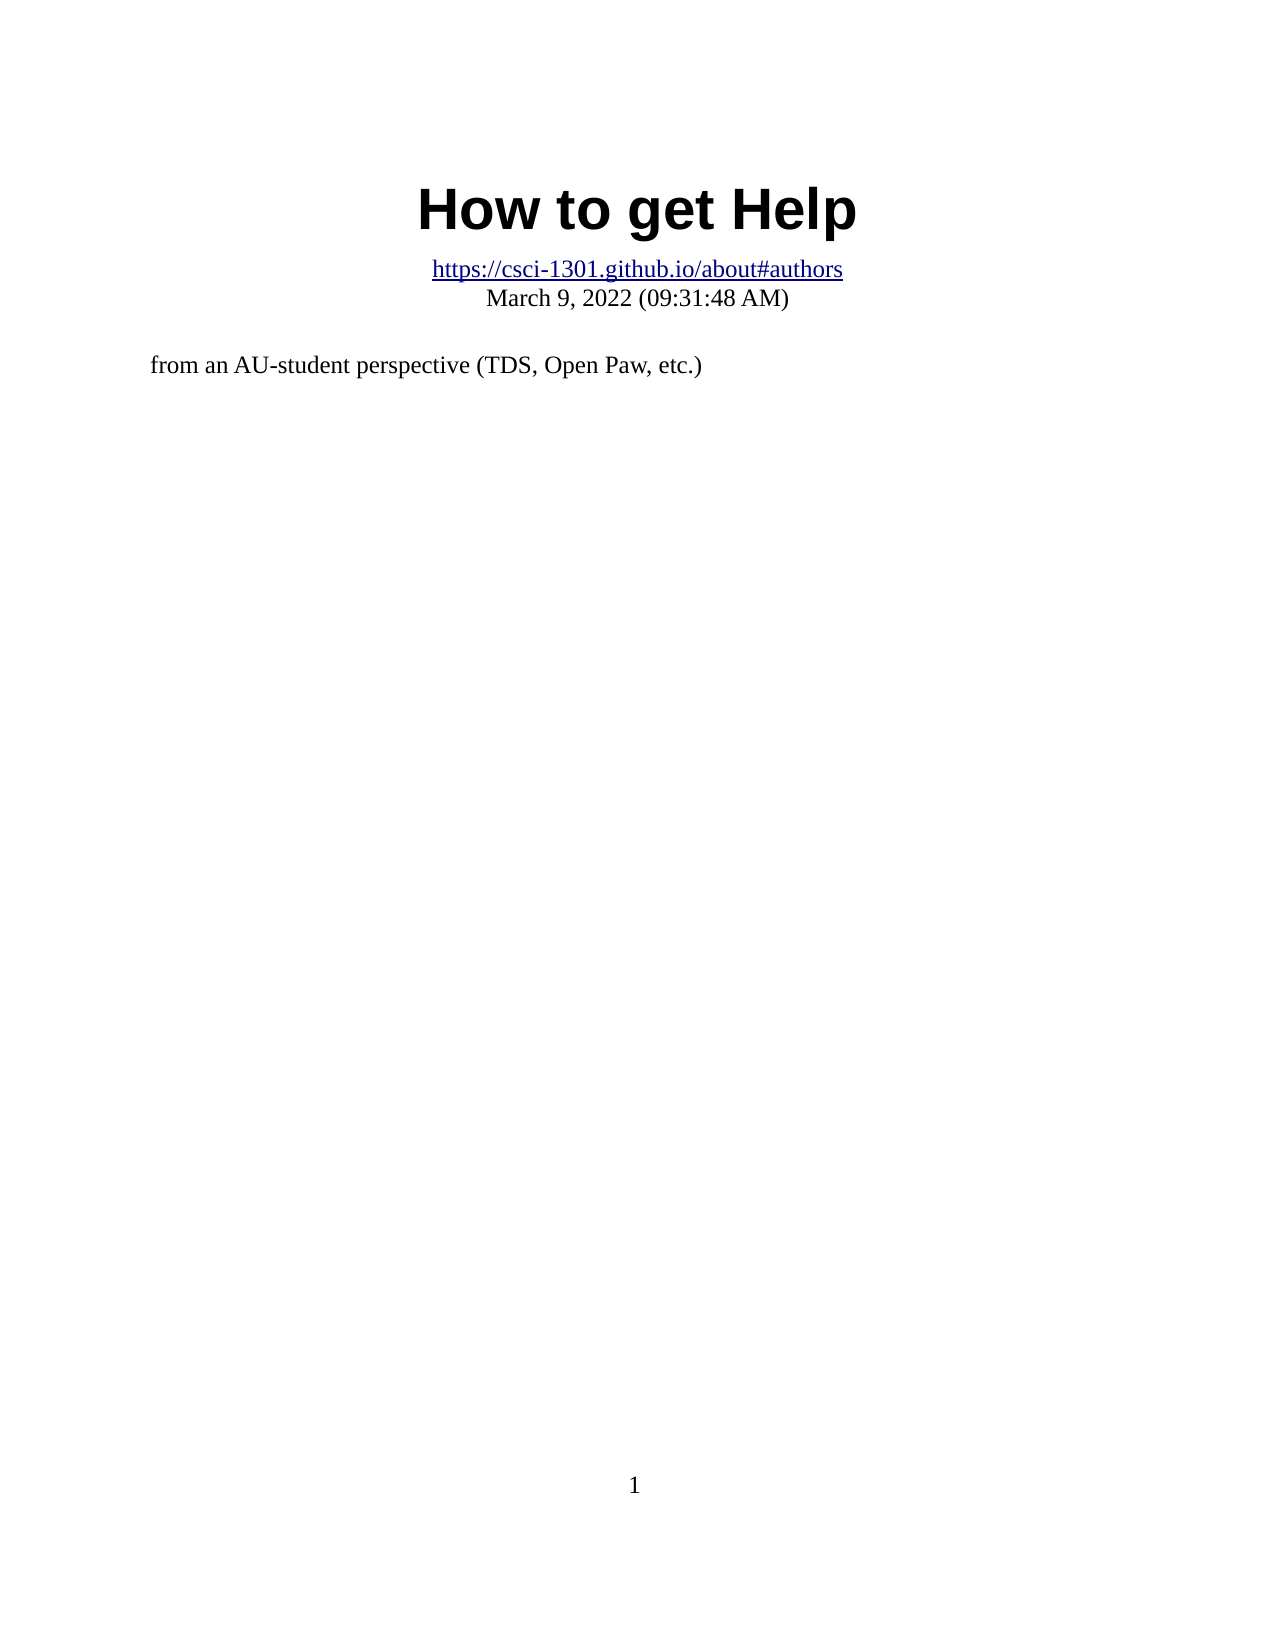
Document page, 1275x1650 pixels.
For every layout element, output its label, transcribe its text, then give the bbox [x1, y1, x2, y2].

text https://csci-1301.github.io/about#authors [150, 254, 1125, 283]
title How to get Help [150, 175, 1125, 242]
text March 9, 2022 (09:31:48 AM) [150, 283, 1125, 312]
text from an AU-student perspective (TDS, Open Paw, etc.) [150, 350, 1125, 378]
